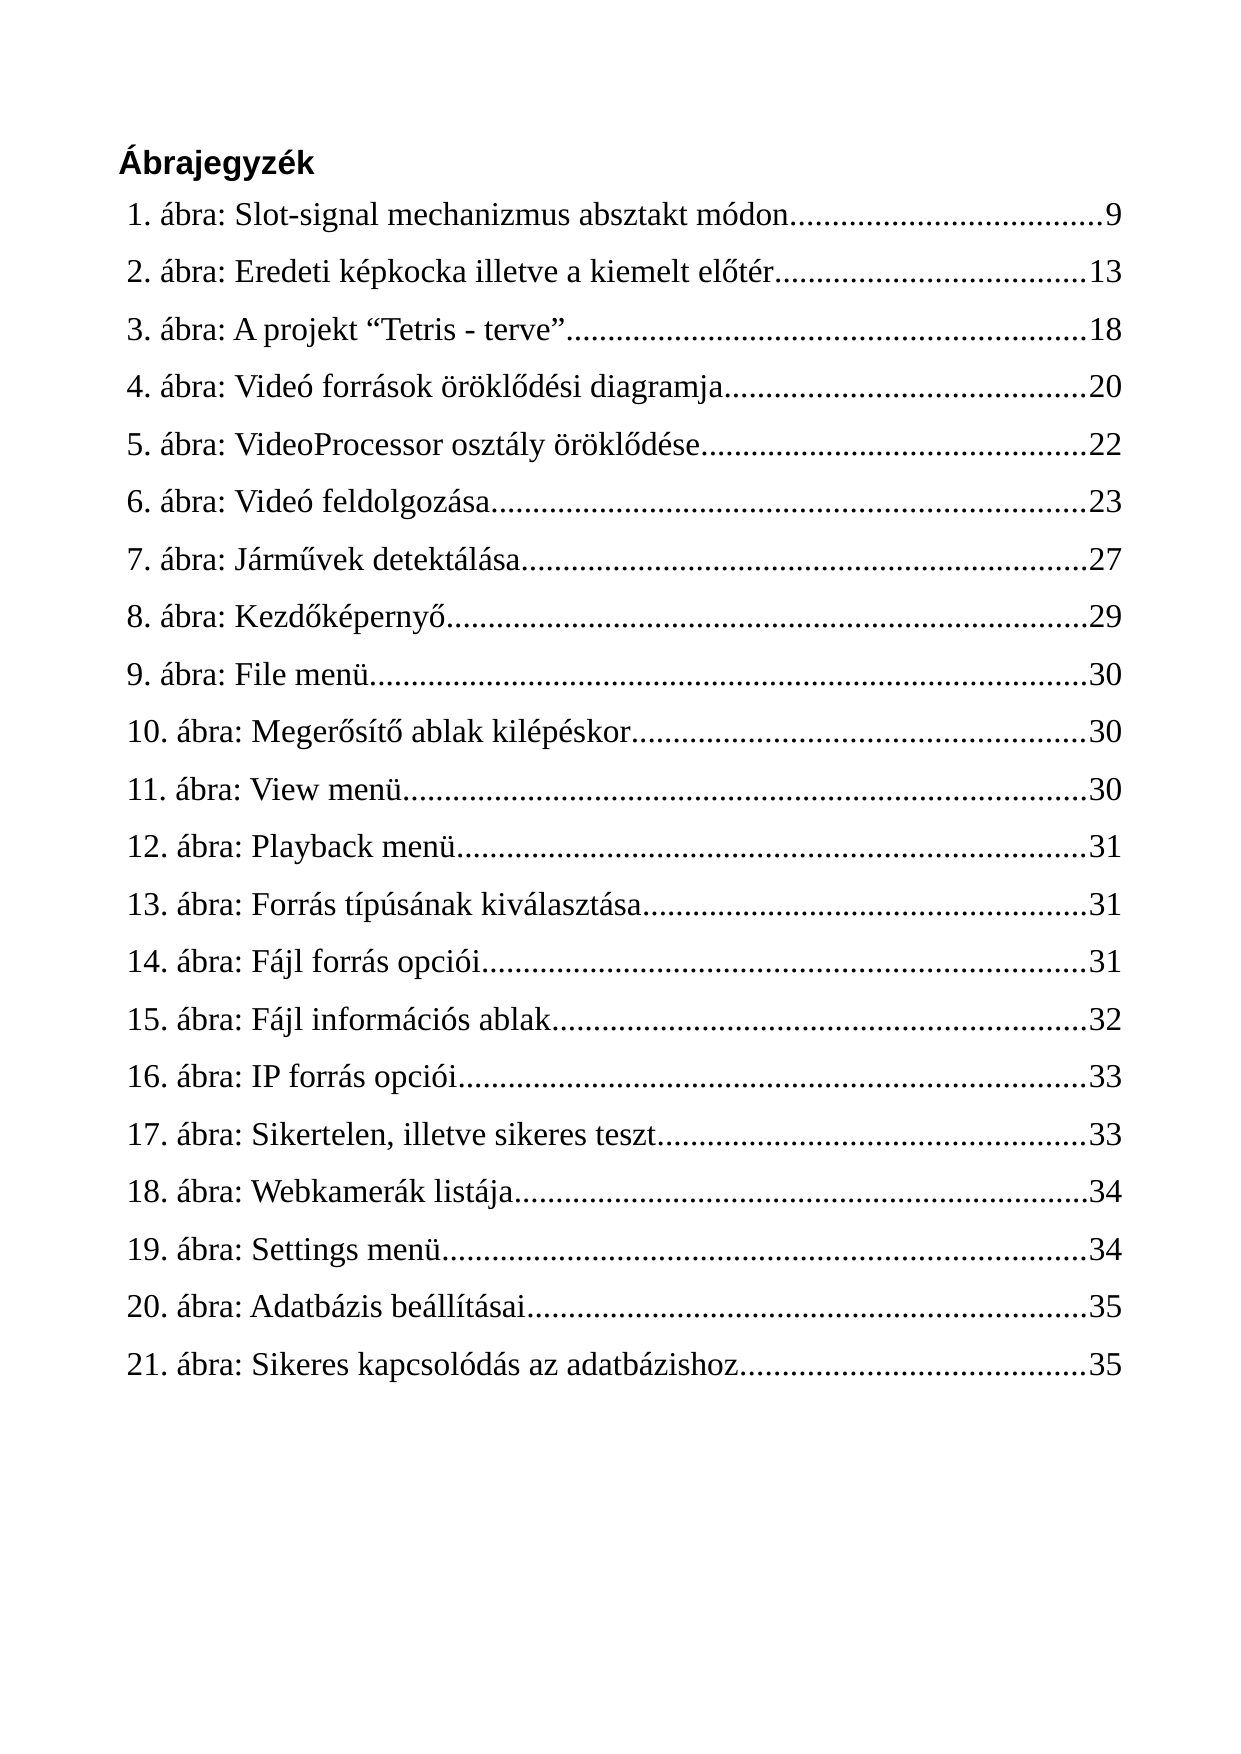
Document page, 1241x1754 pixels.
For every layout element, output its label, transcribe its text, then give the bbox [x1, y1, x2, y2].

text 11. ábra: View menü 30 [118, 769, 1122, 807]
text 3. ábra: A projekt “Tetris - terve” 18 [118, 309, 1122, 347]
text 4. ábra: Videó források öröklődési diagramja 20 [118, 367, 1122, 405]
text 12. ábra: Playback menü 31 [118, 827, 1122, 865]
text 9. ábra: File menü 30 [118, 654, 1122, 692]
text 15. ábra: Fájl információs ablak 32 [118, 999, 1122, 1037]
text 8. ábra: Kezdőképernyő 29 [118, 597, 1122, 635]
text 10. ábra: Megerősítő ablak kilépéskor 30 [118, 712, 1122, 750]
text 19. ábra: Settings menü 34 [118, 1229, 1122, 1267]
text 2. ábra: Eredeti képkocka illetve a kiemelt előtér 13 [118, 252, 1122, 290]
text 17. ábra: Sikertelen, illetve sikeres teszt 33 [118, 1114, 1122, 1152]
text 6. ábra: Videó feldolgozása 23 [118, 482, 1122, 520]
text 5. ábra: VideoProcessor osztály öröklődése 22 [118, 424, 1122, 462]
text 18. ábra: Webkamerák listája 34 [118, 1172, 1122, 1210]
text 16. ábra: IP forrás opciói 33 [118, 1057, 1122, 1095]
text 7. ábra: Járművek detektálása 27 [118, 539, 1122, 577]
text 14. ábra: Fájl forrás opciói 31 [118, 942, 1122, 980]
text 21. ábra: Sikeres kapcsolódás az adatbázishoz 35 [118, 1344, 1122, 1382]
subtitle Ábrajegyzék [118, 143, 1122, 182]
text 20. ábra: Adatbázis beállításai 35 [118, 1287, 1122, 1325]
text 13. ábra: Forrás típúsának kiválasztása 31 [118, 884, 1122, 922]
text 1. ábra: Slot-signal mechanizmus absztakt módon 9 [118, 194, 1122, 232]
